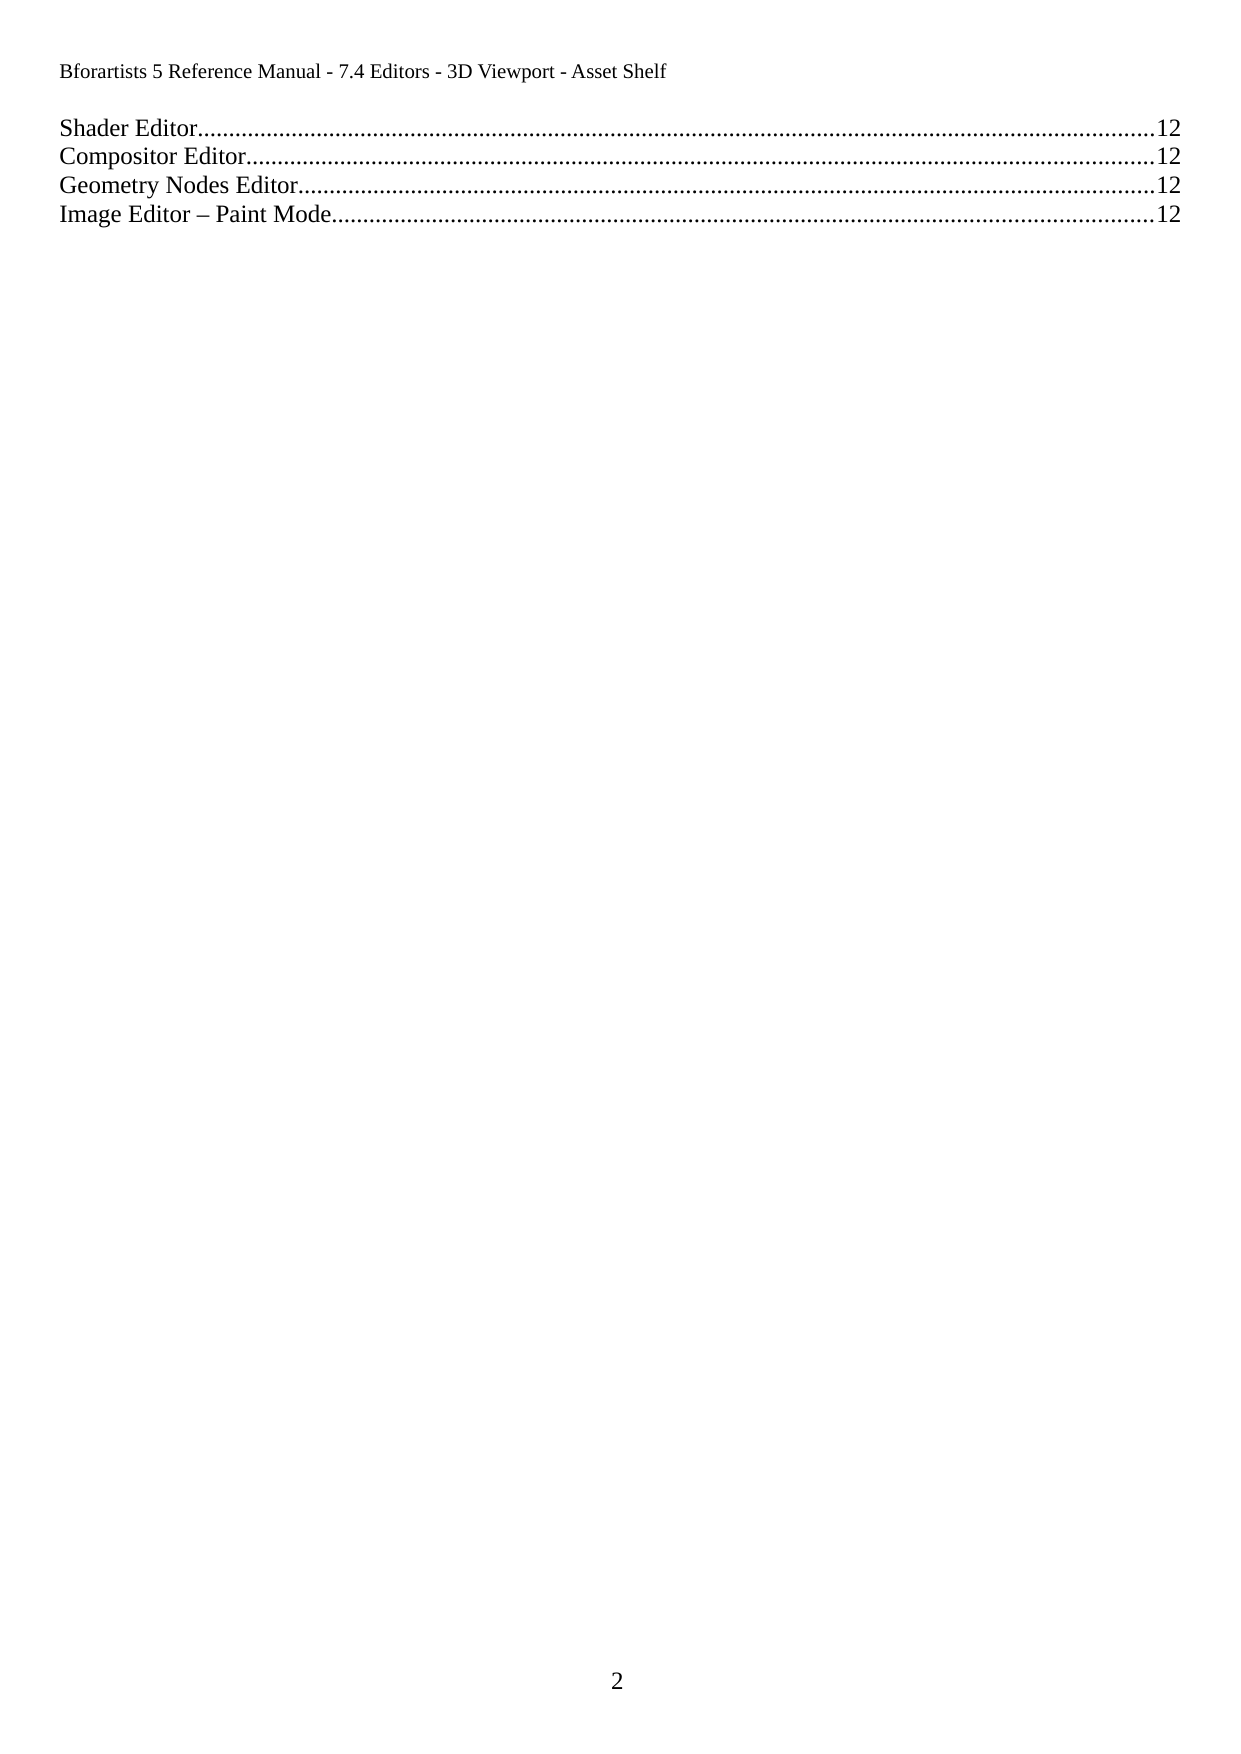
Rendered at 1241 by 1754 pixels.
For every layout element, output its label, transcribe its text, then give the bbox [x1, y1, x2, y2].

text Shader Editor 12 [59, 113, 1181, 141]
text Image Editor – Paint Mode 12 [59, 199, 1181, 228]
text Geometry Nodes Editor 12 [59, 170, 1181, 199]
text Compositor Editor 12 [59, 141, 1181, 170]
